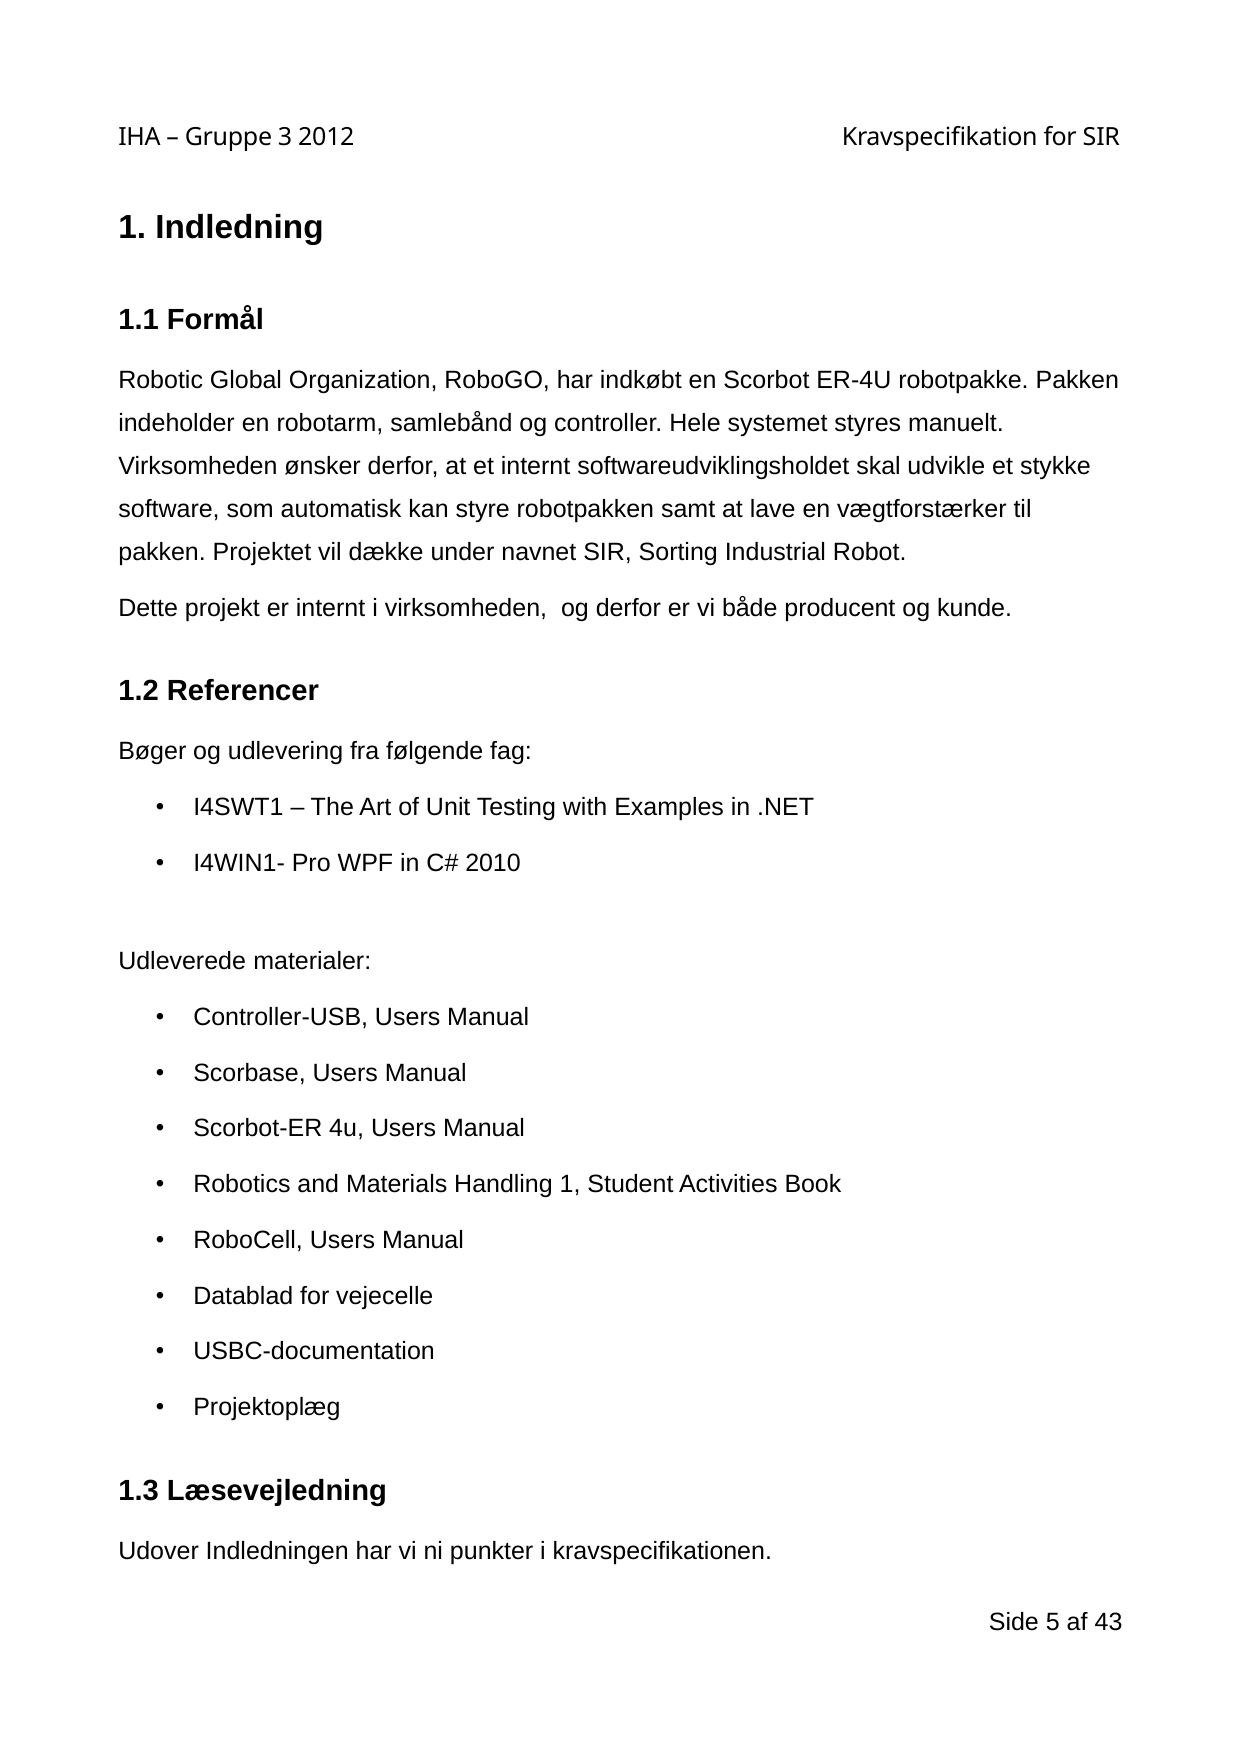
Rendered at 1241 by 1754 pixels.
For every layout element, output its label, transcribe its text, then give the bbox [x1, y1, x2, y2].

list Controller-USB, Users Manual [156, 1002, 1122, 1031]
subtitle 1.3 Læsevejledning [118, 1473, 1122, 1506]
list Projektoplæg [156, 1392, 1122, 1421]
list Robotics and Materials Handling 1, Student Activities Book [156, 1169, 1122, 1198]
text Udleverede materialer: [118, 946, 1122, 975]
text Udover Indledningen har vi ni punkter i kravspecifikationen. [118, 1536, 1122, 1564]
text Dette projekt er internt i virksomheden, og derfor er vi både producent og kunde. [118, 593, 1122, 621]
list RoboCell, Users Manual [156, 1225, 1122, 1254]
list Scorbase, Users Manual [156, 1058, 1122, 1087]
subtitle 1. Indledning [118, 207, 1122, 245]
subtitle 1.1 Formål [118, 302, 1122, 335]
subtitle 1.2 Referencer [118, 673, 1122, 707]
list USBC-documentation [156, 1336, 1122, 1365]
list I4SWT1 – The Art of Unit Testing with Examples in .NET [156, 792, 1122, 821]
list Scorbot-ER 4u, Users Manual [156, 1113, 1122, 1142]
text Robotic Global Organization, RoboGO, har indkøbt en Scorbot ER-4U robotpakke. Pakken indeholder en robotarm, samlebånd og controller. Hele systemet styres manuelt. Virksomheden ønsker derfor, at et internt softwareudviklingsholdet skal udvikle et stykke software, som automatisk kan styre robotpakken samt at lave en vægtforstærker til pakken. Projektet vil dække under navnet SIR, Sorting Industrial Robot. [118, 364, 1122, 566]
list Datablad for vejecelle [156, 1281, 1122, 1309]
text Bøger og udlevering fra følgende fag: [118, 736, 1122, 765]
list I4WIN1- Pro WPF in C# 2010 [156, 847, 1122, 876]
